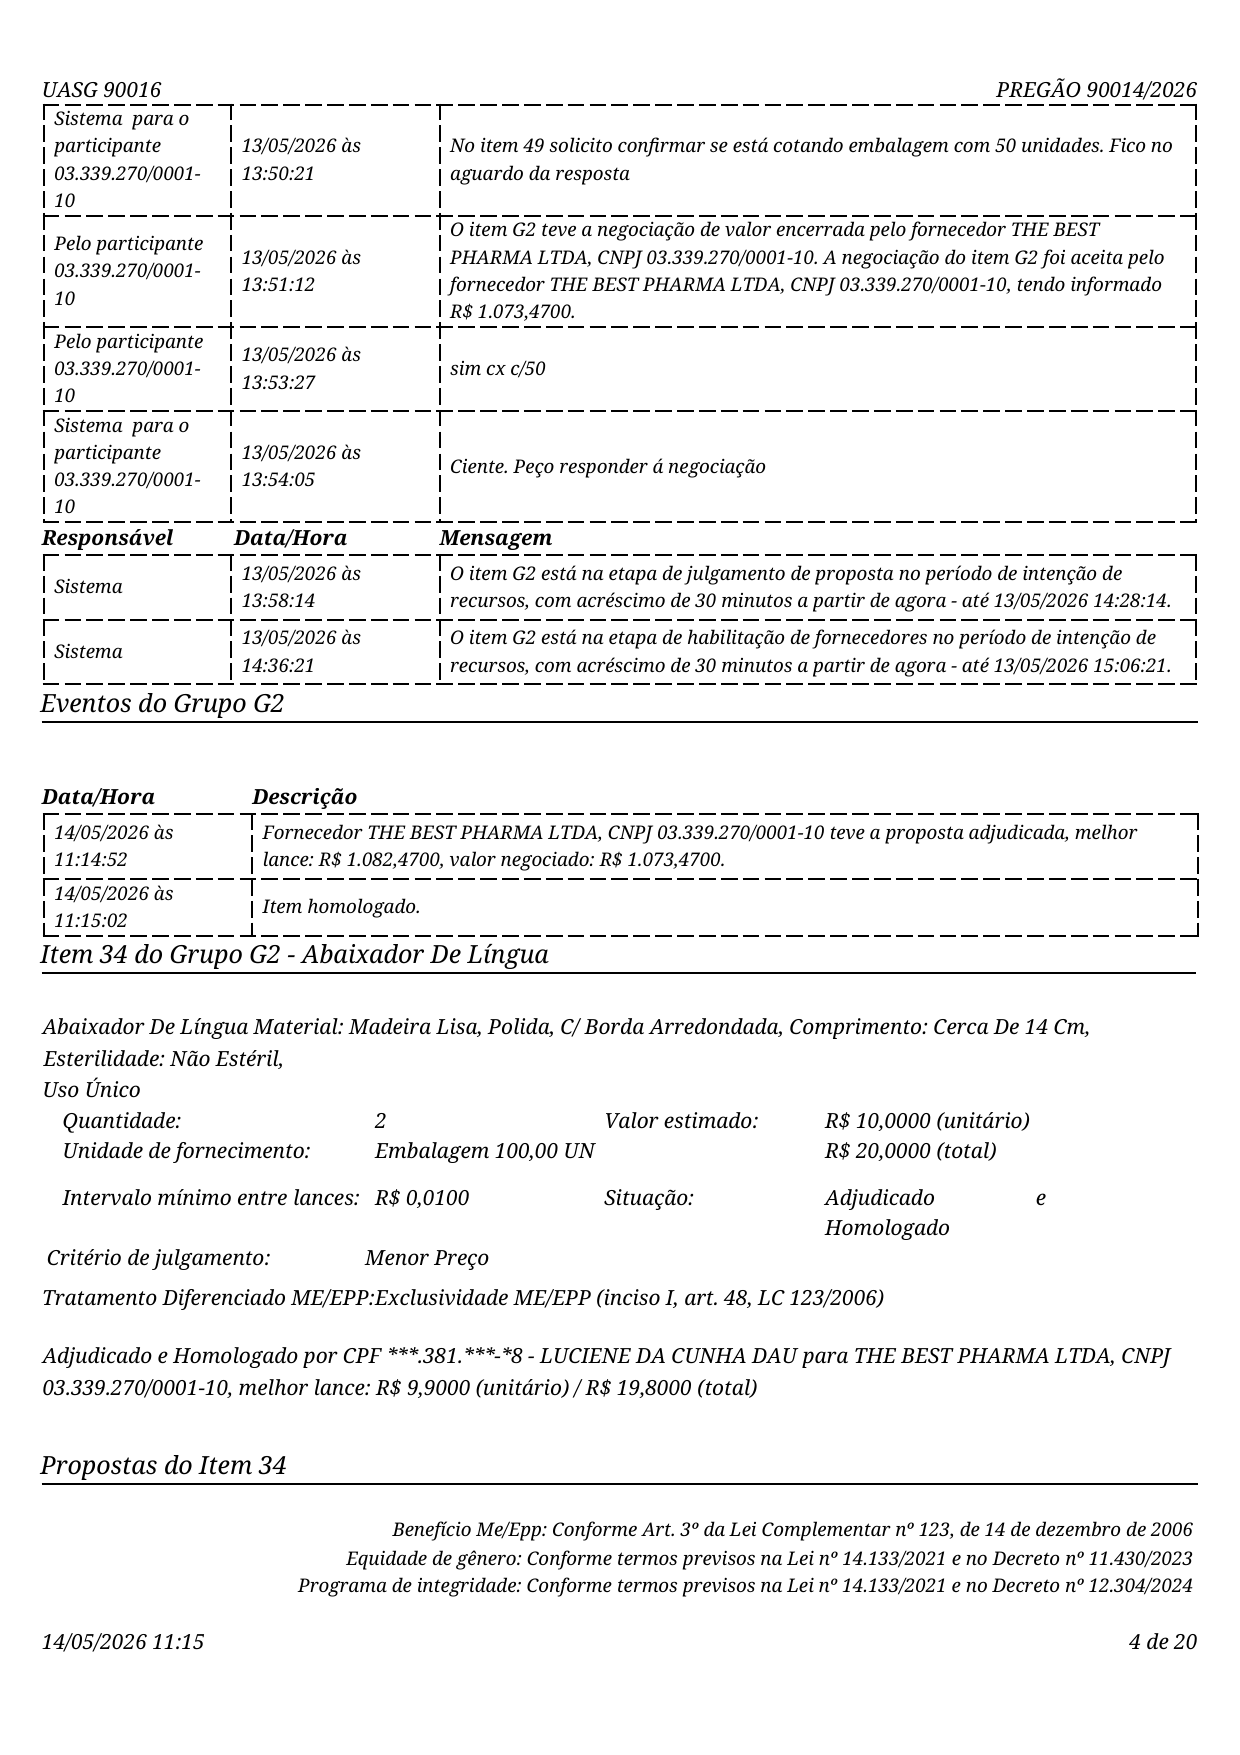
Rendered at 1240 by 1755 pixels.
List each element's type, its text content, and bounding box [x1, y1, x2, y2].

table_cell Sistema para o participante 03.339.270/0001-10 [44, 104, 231, 215]
subtitle Responsável Data/Hora Mensagem [42, 523, 1199, 552]
table_cell Sistema [44, 619, 231, 683]
table_header Fornecedor THE BEST PHARMA LTDA, CNPJ 03.339.270/0001-10 teve a proposta adjudicada, melhor lance: R$ 1.082,4700, valor negociado: R$ 1.073,4700. [252, 813, 1198, 878]
text Benefício Me/Epp: Conforme Art. 3º da Lei Complementar nº 123, de 14 de dezembro de 2006 [42, 1517, 1195, 1542]
table_cell Pelo participante 03.339.270/0001-10 [44, 326, 231, 410]
table_cell Adjudicado e Homologado [825, 1183, 1048, 1243]
table_cell Intervalo mínimo entre lances: [63, 1183, 375, 1243]
table_cell R$ 20,0000 (total) [825, 1136, 1048, 1183]
text Adjudicado e Homologado por CPF ***.381.***-*8 - LUCIENE DA CUNHA DAU para THE BEST PHARMA LTDA, CNPJ [42, 1341, 1199, 1370]
table_header R$ 10,0000 (unitário) [825, 1106, 1048, 1136]
table_header 14/05/2026 às 11:14:52 [44, 813, 252, 878]
table_cell Unidade de fornecimento: [63, 1136, 375, 1183]
table_cell 13/05/2026 às 13:50:21 [231, 104, 439, 215]
text Propostas do Item 34 [40, 1447, 1199, 1481]
table_cell Situação: [604, 1183, 825, 1243]
text Item 34 do Grupo G2 - Abaixador De Língua [40, 937, 1199, 971]
text Critério de julgamento: Menor Preço [42, 1243, 1199, 1272]
table_cell Item homologado. [252, 878, 1198, 934]
table_header 13/05/2026 às 13:58:14 [231, 554, 439, 618]
table_cell 13/05/2026 às 13:53:27 [231, 326, 439, 410]
table_header O item G2 está na etapa de julgamento de proposta no período de intenção de recursos, com acréscimo de 30 minutos a partir de agora - até 13/05/2026 14:28:14. [440, 554, 1196, 618]
table_cell O item G2 teve a negociação de valor encerrada pelo fornecedor THE BEST PHARMA LTDA, CNPJ 03.339.270/0001-10. A negociação do item G2 foi aceita pelo fornecedor THE BEST PHARMA LTDA, CNPJ 03.339.270/0001-10, tendo informado R$ 1.073,4700. [440, 215, 1196, 326]
table_cell [604, 1136, 825, 1183]
table_cell No item 49 solicito confirmar se está cotando embalagem com 50 unidades. Fico no aguardo da resposta [440, 104, 1196, 215]
table_cell 13/05/2026 às 13:54:05 [231, 410, 439, 521]
table_cell R$ 0,0100 [375, 1183, 604, 1243]
table_cell Sistema para o participante 03.339.270/0001-10 [44, 410, 231, 521]
text Eventos do Grupo G2 [40, 685, 1199, 719]
text Uso Único [42, 1075, 1199, 1103]
table_cell O item G2 está na etapa de habilitação de fornecedores no período de intenção de recursos, com acréscimo de 30 minutos a partir de agora - até 13/05/2026 15:06:21. [440, 619, 1196, 683]
table_cell Embalagem 100,00 UN [375, 1136, 604, 1183]
table_cell 14/05/2026 às 11:15:02 [44, 878, 252, 934]
text 03.339.270/0001-10, melhor lance: R$ 9,9000 (unitário) / R$ 19,8000 (total) [42, 1373, 1199, 1401]
text Tratamento Diferenciado ME/EPP: Exclusividade ME/EPP (inciso I, art. 48, LC 123/2006) [42, 1283, 1199, 1312]
subtitle Data/Hora Descrição [42, 782, 1199, 811]
table_cell sim cx c/50 [440, 326, 1196, 410]
table_header Sistema [44, 554, 231, 618]
table_header 2 [375, 1106, 604, 1136]
text Equidade de gênero: Conforme termos previsos na Lei nº 14.133/2021 e no Decreto nº 11.430/2023 [42, 1545, 1195, 1570]
table_cell 13/05/2026 às 13:51:12 [231, 215, 439, 326]
table_cell Ciente. Peço responder á negociação [440, 410, 1196, 521]
table_header Quantidade: [63, 1106, 375, 1136]
table_cell Pelo participante 03.339.270/0001-10 [44, 215, 231, 326]
text Abaixador De Língua Material: Madeira Lisa, Polida, C/ Borda Arredondada, Comprimento: Cerca De 14 Cm, Esterilidade: Não Estéril, [42, 1012, 1199, 1072]
text Programa de integridade: Conforme termos previsos na Lei nº 14.133/2021 e no Decreto nº 12.304/2024 [42, 1573, 1195, 1598]
table_header Valor estimado: [604, 1106, 825, 1136]
table_cell 13/05/2026 às 14:36:21 [231, 619, 439, 683]
